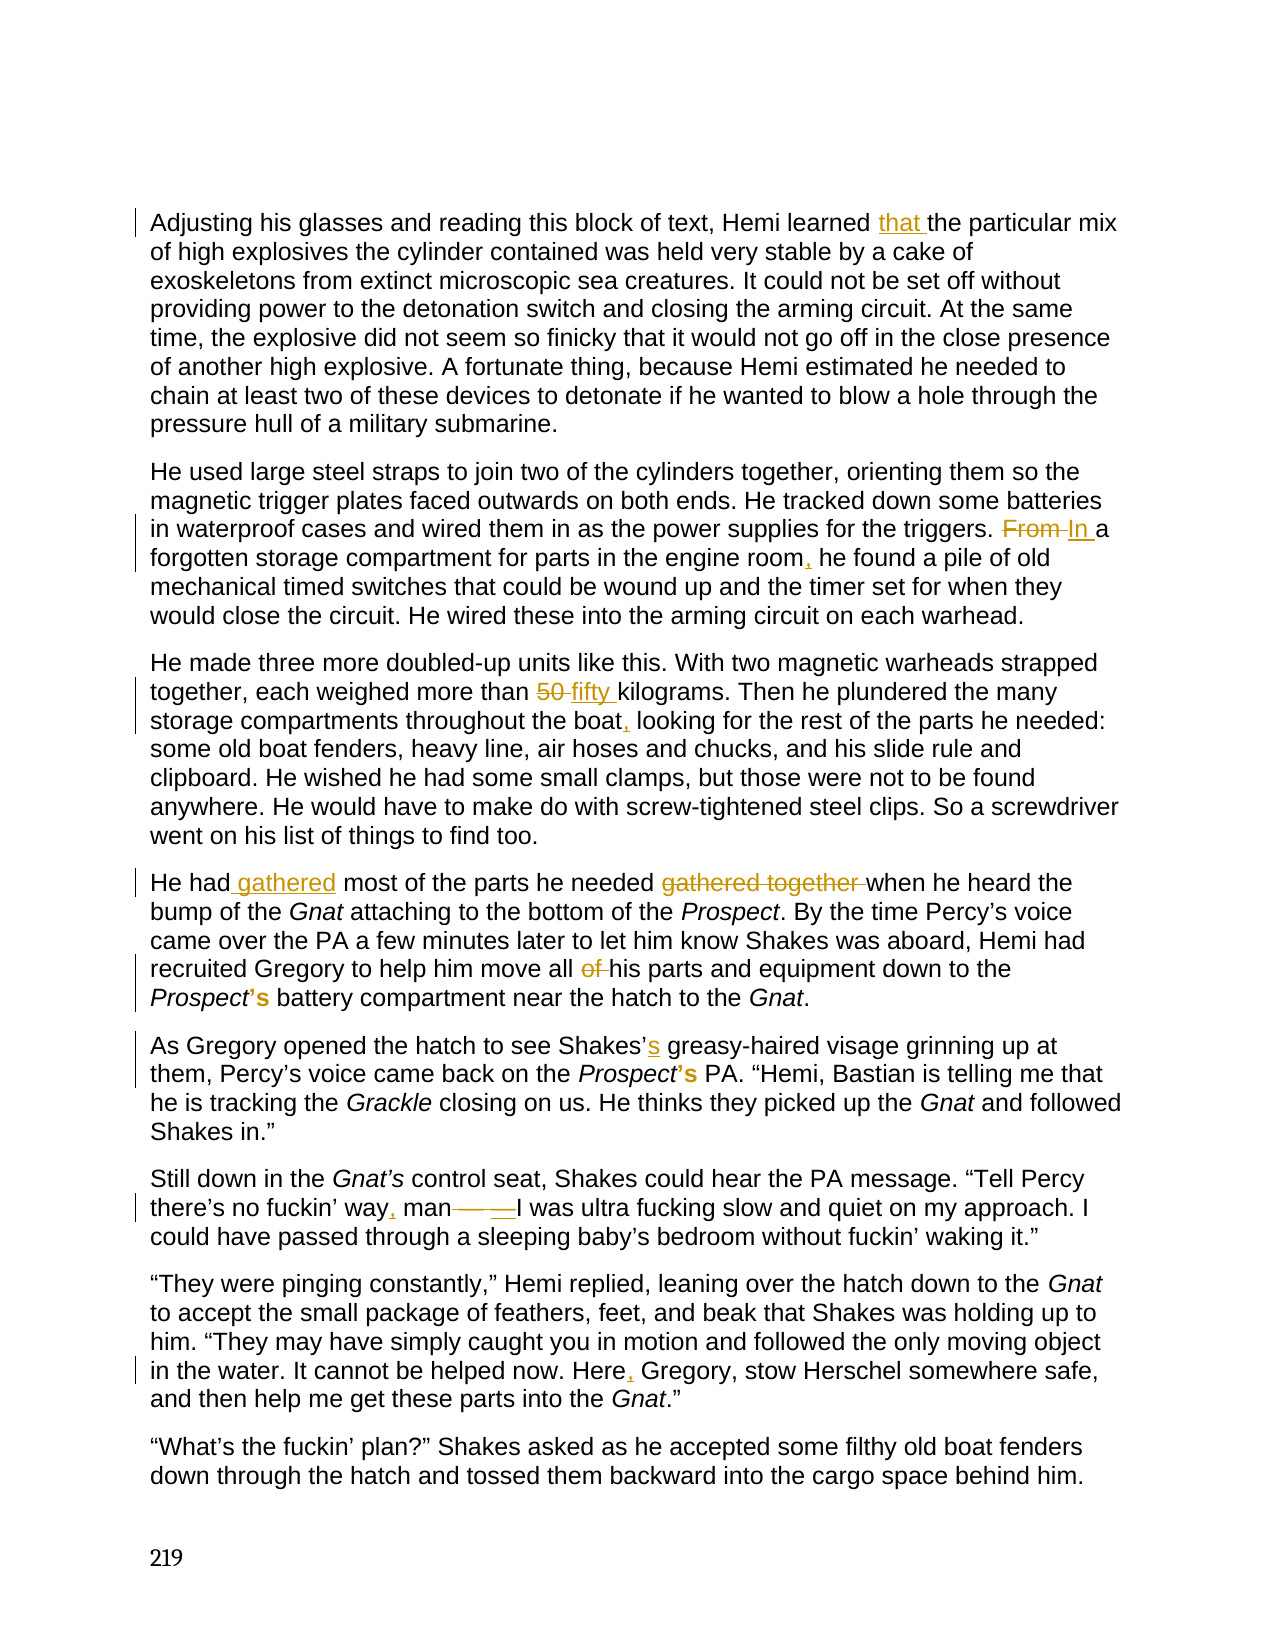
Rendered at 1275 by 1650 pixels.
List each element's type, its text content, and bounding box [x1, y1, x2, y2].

text “They were pinging constantly,” Hemi replied, leaning over the hatch down to the Gnat to accept the small package of feathers, feet, and beak that Shakes was holding up to him. “They may have simply caught you in motion and followed the only moving object in the water. It cannot be helped now. Here, Gregory, stow Herschel somewhere safe, and then help me get these parts into the Gnat.” [150, 1269, 1125, 1413]
text He had gathered most of the parts he needed when he heard the bump of the Gnat attaching to the bottom of the Prospect. By the time Percy’s voice came over the PA a few minutes later to let him know Shakes was aboard, Hemi had recruited Gregory to help him move all his parts and equipment down to the Prospect’s battery compartment near the hatch to the Gnat. [150, 868, 1125, 1012]
text “What’s the fuckin’ plan?” Shakes asked as he accepted some filthy old boat fenders down through the hatch and tossed them backward into the cargo space behind him. [150, 1432, 1125, 1489]
text Adjusting his glasses and reading this block of text, Hemi learned that the particular mix of high explosives the cylinder contained was held very stable by a cake of exoskeletons from extinct microscopic sea creatures. It could not be set off without providing power to the detonation switch and closing the arming circuit. At the same time, the explosive did not seem so finicky that it would not go off in the close presence of another high explosive. A fortunate thing, because Hemi estimated he needed to chain at least two of these devices to detonate if he wanted to blow a hole through the pressure hull of a military submarine. [150, 208, 1125, 438]
text He made three more doubled-up units like this. With two magnetic warheads strapped together, each weighed more than fifty kilograms. Then he plundered the many storage compartments throughout the boat, looking for the rest of the parts he needed: some old boat fenders, heavy line, air hoses and chucks, and his slide rule and clipboard. He wished he had some small clamps, but those were not to be found anywhere. He would have to make do with screw-tightened steel clips. So a screwdriver went on his list of things to find too. [150, 648, 1125, 849]
text He used large steel straps to join two of the cylinders together, orienting them so the magnetic trigger plates faced outwards on both ends. He tracked down some batteries in waterproof cases and wired them in as the power supplies for the triggers. In a forgotten storage compartment for parts in the engine room, he found a pile of old mechanical timed switches that could be wound up and the timer set for when they would close the circuit. He wired these into the arming circuit on each warhead. [150, 457, 1125, 629]
text Still down in the Gnat’s control seat, Shakes could hear the PA message. “Tell Percy there’s no fuckin’ way, man—I was ultra fucking slow and quiet on my approach. I could have passed through a sleeping baby’s bedroom without fuckin’ waking it.” [150, 1164, 1125, 1251]
text As Gregory opened the hatch to see Shakes’s greasy-haired visage grinning up at them, Percy’s voice came back on the Prospect’s PA. “Hemi, Bastian is telling me that he is tracking the Grackle closing on us. He thinks they picked up the Gnat and followed Shakes in.” [150, 1031, 1125, 1146]
